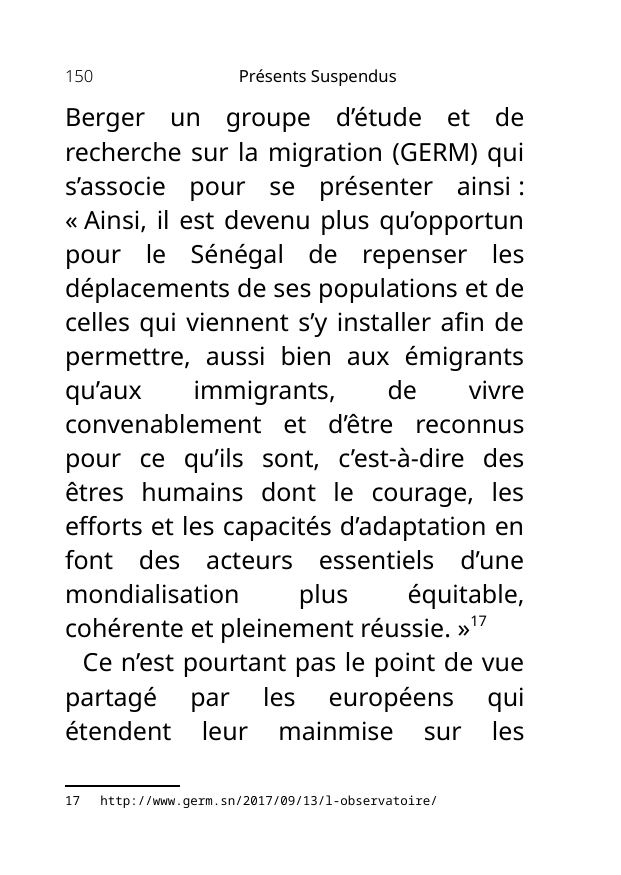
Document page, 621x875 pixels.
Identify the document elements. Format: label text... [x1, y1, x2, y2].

text http://www.germ.sn/2017/09/13/l-observatoire/ [65, 792, 524, 809]
text Ce n’est pourtant pas le point de vue partagé par les européens qui étendent leur mainmise sur les [65, 645, 524, 747]
text Berger un groupe d’étude et de recherche sur la migration (GERM) qui s’associe pour se présenter ainsi : « Ainsi, il est devenu plus qu’opportun pour le Sénégal de repenser les déplacements de ses populations et de celles qui viennent s’y installer afin de permettre, aussi bien aux émigrants qu’aux immigrants, de vivre convenablement et d’être reconnus pour ce qu’ils sont, c’est-à-dire des êtres humains dont le courage, les efforts et les capacités d’adaptation en font des acteurs essentiels d’une mondialisation plus équitable, cohérente et pleinement réussie. » [65, 100, 524, 645]
